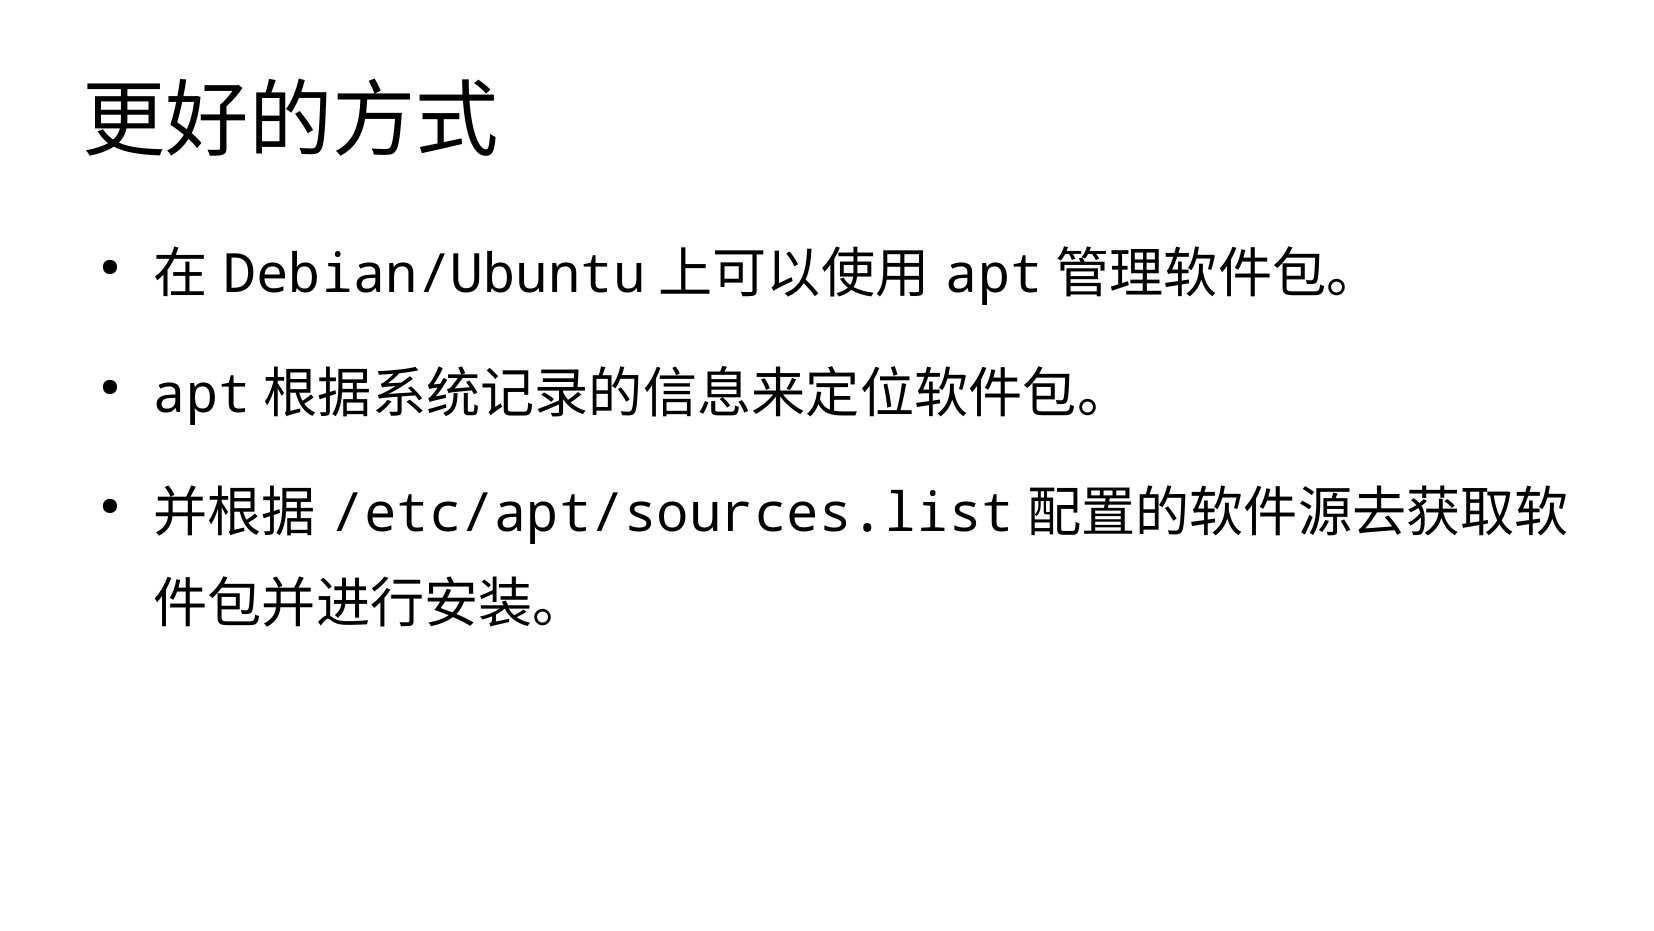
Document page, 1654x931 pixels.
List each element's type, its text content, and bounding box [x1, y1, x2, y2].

title 更好的方式 [82, 37, 1571, 189]
list 在Debian/Ubuntu上可以使用apt管理软件包。 apt根据系统记录的信息来定位软件包。 并根据/etc/apt/sources.list配置的软件源去获取软件包并进行安装。 [82, 217, 1571, 758]
